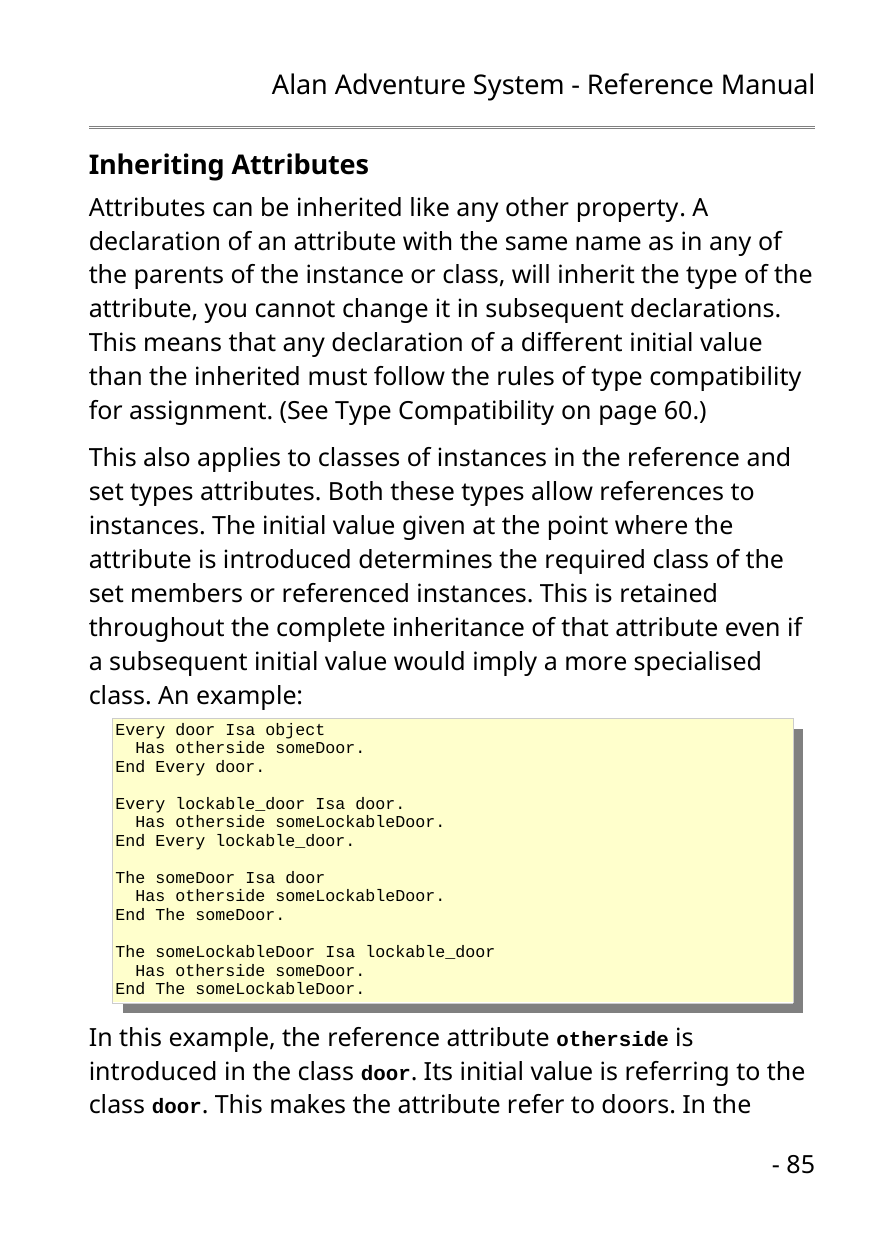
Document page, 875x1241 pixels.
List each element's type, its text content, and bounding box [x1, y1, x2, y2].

text In this example, the reference attribute otherside is introduced in the class door. Its initial value is referring to the class door. This makes the attribute refer to doors. In the [88, 1019, 815, 1121]
text This also applies to classes of instances in the reference and set types attributes. Both these types allow references to instances. The initial value given at the point where the attribute is introduced determines the required class of the set members or referenced instances. This is retained throughout the complete inheritance of that attribute even if a subsequent initial value would imply a more specialised class. An example: [88, 440, 815, 712]
text Every lockable_door Isa door. Has otherside someLockableDoor. End Every lockable_door. [113, 792, 793, 848]
text The someLockableDoor Isa lockable_door Has otherside someDoor. End The someLockableDoor. [113, 941, 793, 1002]
text Every door Isa object Has otherside someDoor. End Every door. [113, 719, 793, 774]
text The someDoor Isa door Has otherside someLockableDoor. End The someDoor. [113, 867, 793, 922]
text Attributes can be inherited like any other property. A declaration of an attribute with the same name as in any of the parents of the instance or class, will inherit the type of the attribute, you cannot change it in subsequent declarations. This means that any declaration of a different initial value than the inherited must follow the rules of type compatibility for assignment. (See Type Compatibility on page 43.) [88, 189, 815, 427]
subtitle Inheriting Attributes [88, 146, 815, 182]
